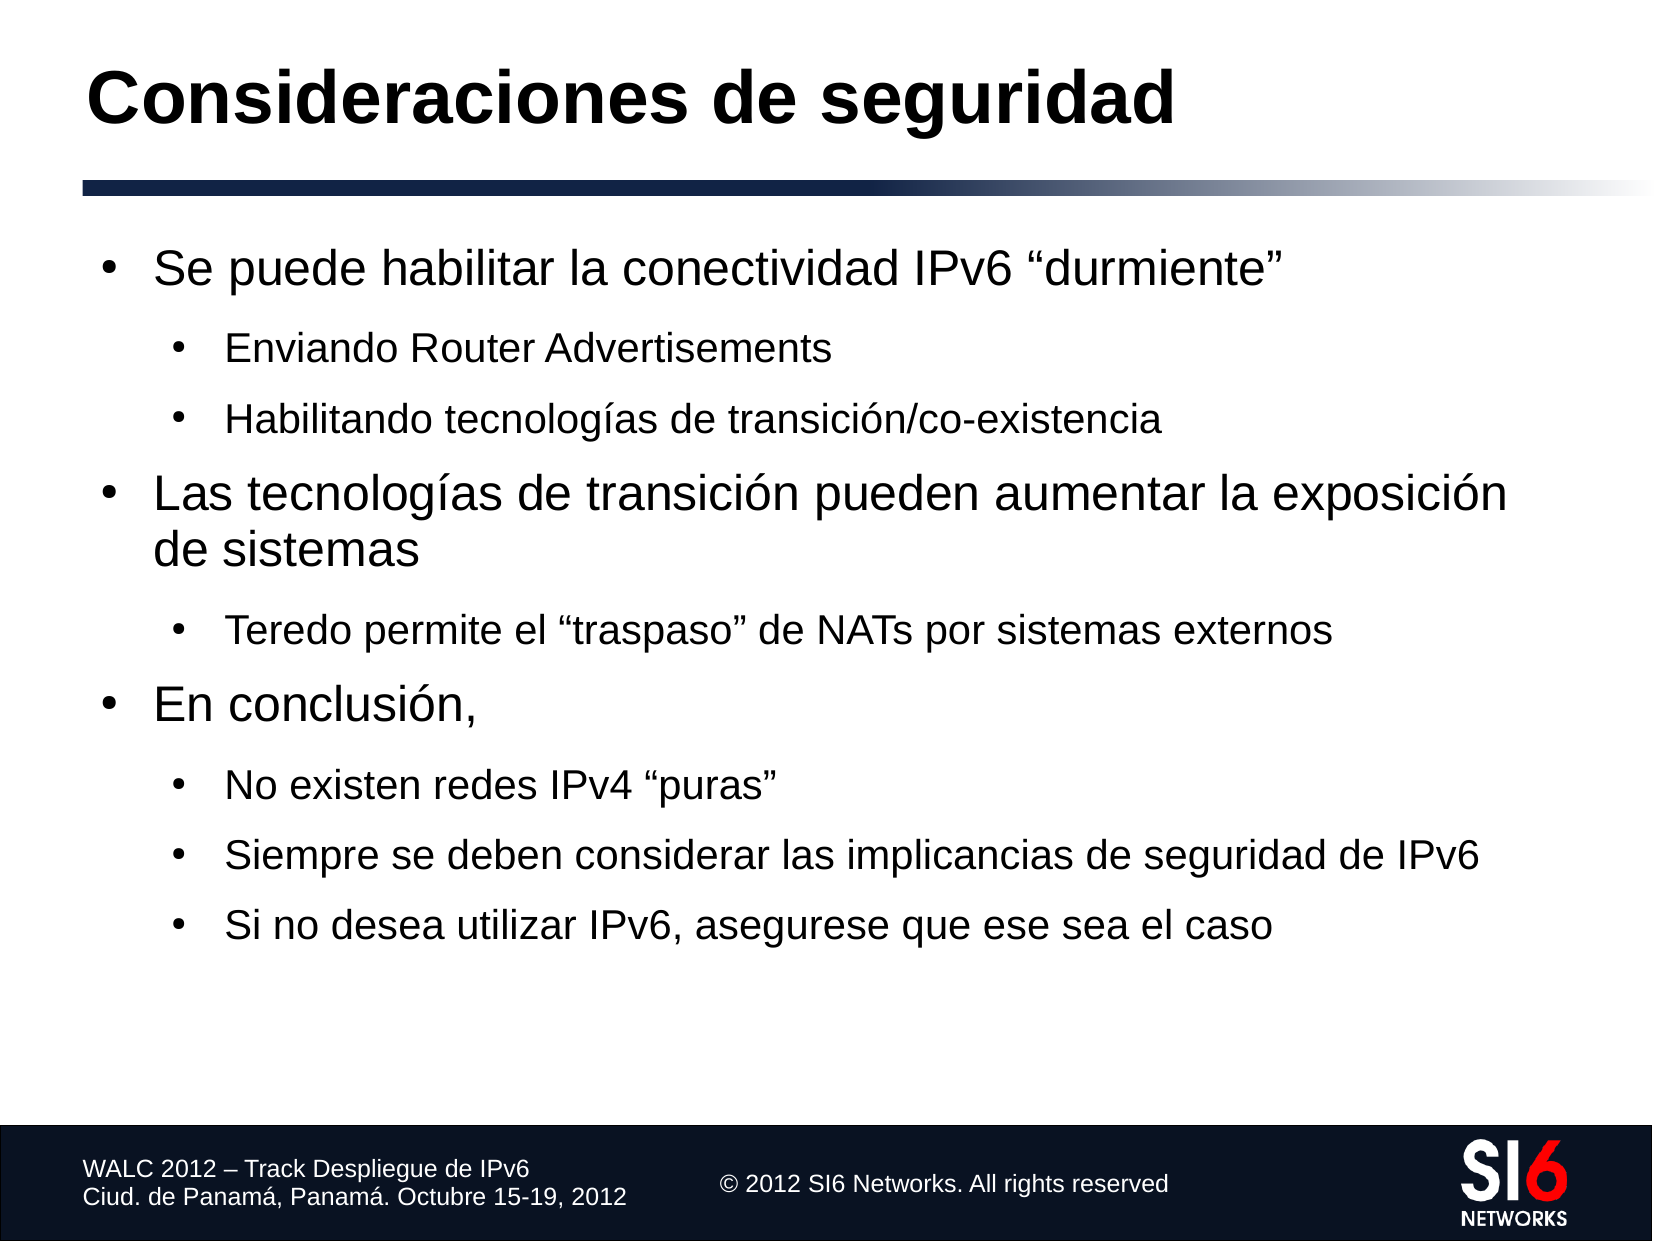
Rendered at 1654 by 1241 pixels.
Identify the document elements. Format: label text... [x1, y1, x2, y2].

picture [1461, 1139, 1567, 1226]
title Consideraciones de seguridad [86, 30, 1576, 166]
list Se puede habilitar la conectividad IPv6 “durmiente” Enviando Router Advertisements Habilitando tecnologías de transición/co-existencia Las tecnologías de transición pueden aumentar la exposición de sistemas Teredo permite el “traspaso” de NATs por sistemas externos En conclusión, No existen redes IPv4 “puras” Siempre se deben considerar las implicancias de seguridad de IPv6 Si no desea utilizar IPv6, asegurese que ese sea el caso [82, 240, 1571, 1059]
